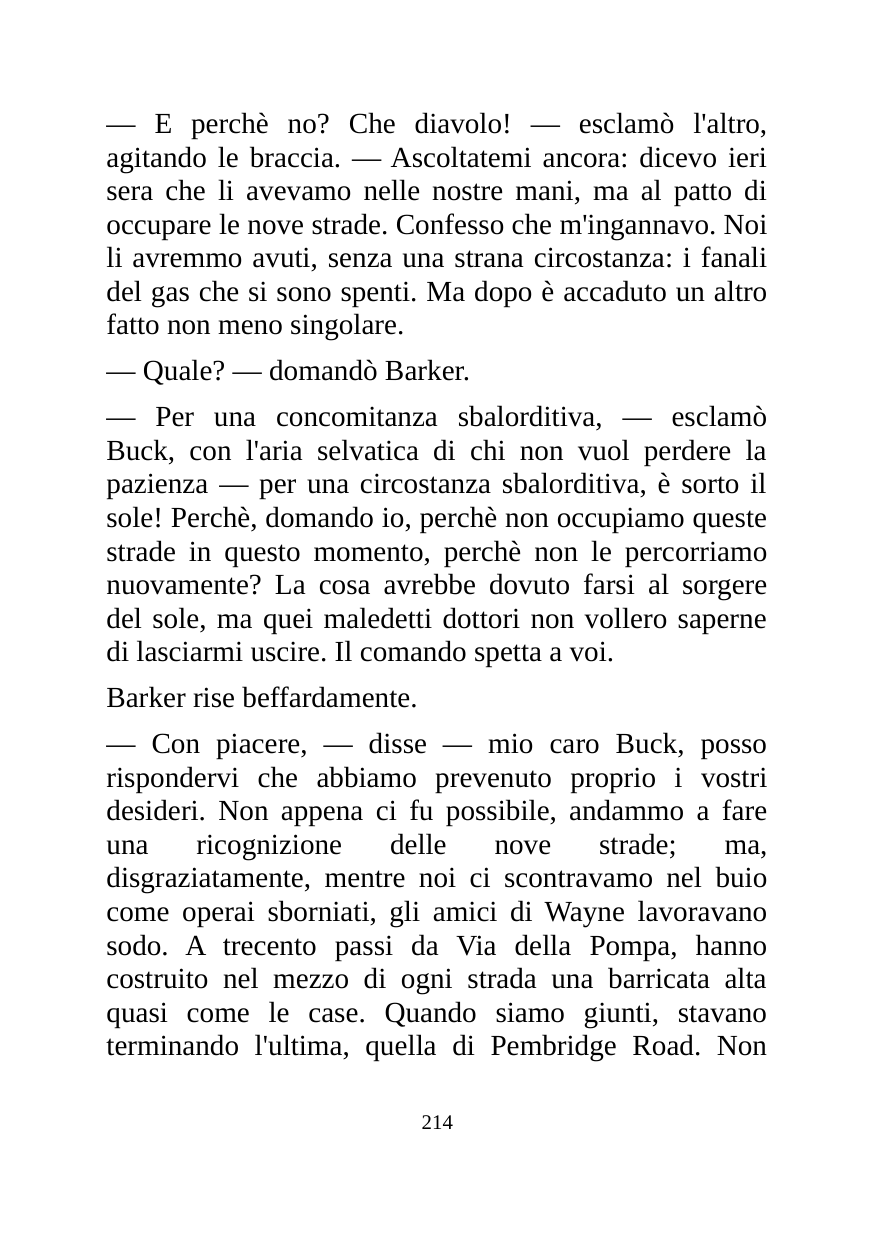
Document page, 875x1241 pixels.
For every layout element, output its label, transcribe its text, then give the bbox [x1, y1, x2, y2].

text Barker rise beffardamente. [106, 680, 768, 714]
text — Per una concomitanza sbalorditiva, — esclamò Buck, con l'aria selvatica di chi non vuol perdere la pazienza — per una circostanza sbalorditiva, è sorto il sole! Perchè, domando io, perchè non occupiamo queste strade in questo momento, perchè non le percorriamo nuovamente? La cosa avrebbe dovuto farsi al sorgere del sole, ma quei maledetti dottori non vollero saperne di lasciarmi uscire. Il comando spetta a voi. [106, 399, 768, 668]
text — E perchè no? Che diavolo! — esclamò l'altro, agitando le braccia. — Ascoltatemi ancora: dicevo ieri sera che li avevamo nelle nostre mani, ma al patto di occupare le nove strade. Confesso che m'ingannavo. Noi li avremmo avuti, senza una strana circostanza: i fanali del gas che si sono spenti. Ma dopo è accaduto un altro fatto non meno singolare. [106, 106, 768, 341]
text — Quale? — domandò Barker. [106, 353, 768, 387]
text — Con piacere, — disse — mio caro Buck, posso rispondervi che abbiamo prevenuto proprio i vostri desideri. Non appena ci fu possibile, andammo a fare una ricognizione delle nove strade; ma, disgraziatamente, mentre noi ci scontravamo nel buio come operai sborniati, gli amici di Wayne lavoravano sodo. A trecento passi da Via della Pompa, hanno costruito nel mezzo di ogni strada una barricata alta quasi come le case. Quando siamo giunti, stavano terminando l'ultima, quella di Pembridge Road. Non [106, 726, 768, 1062]
